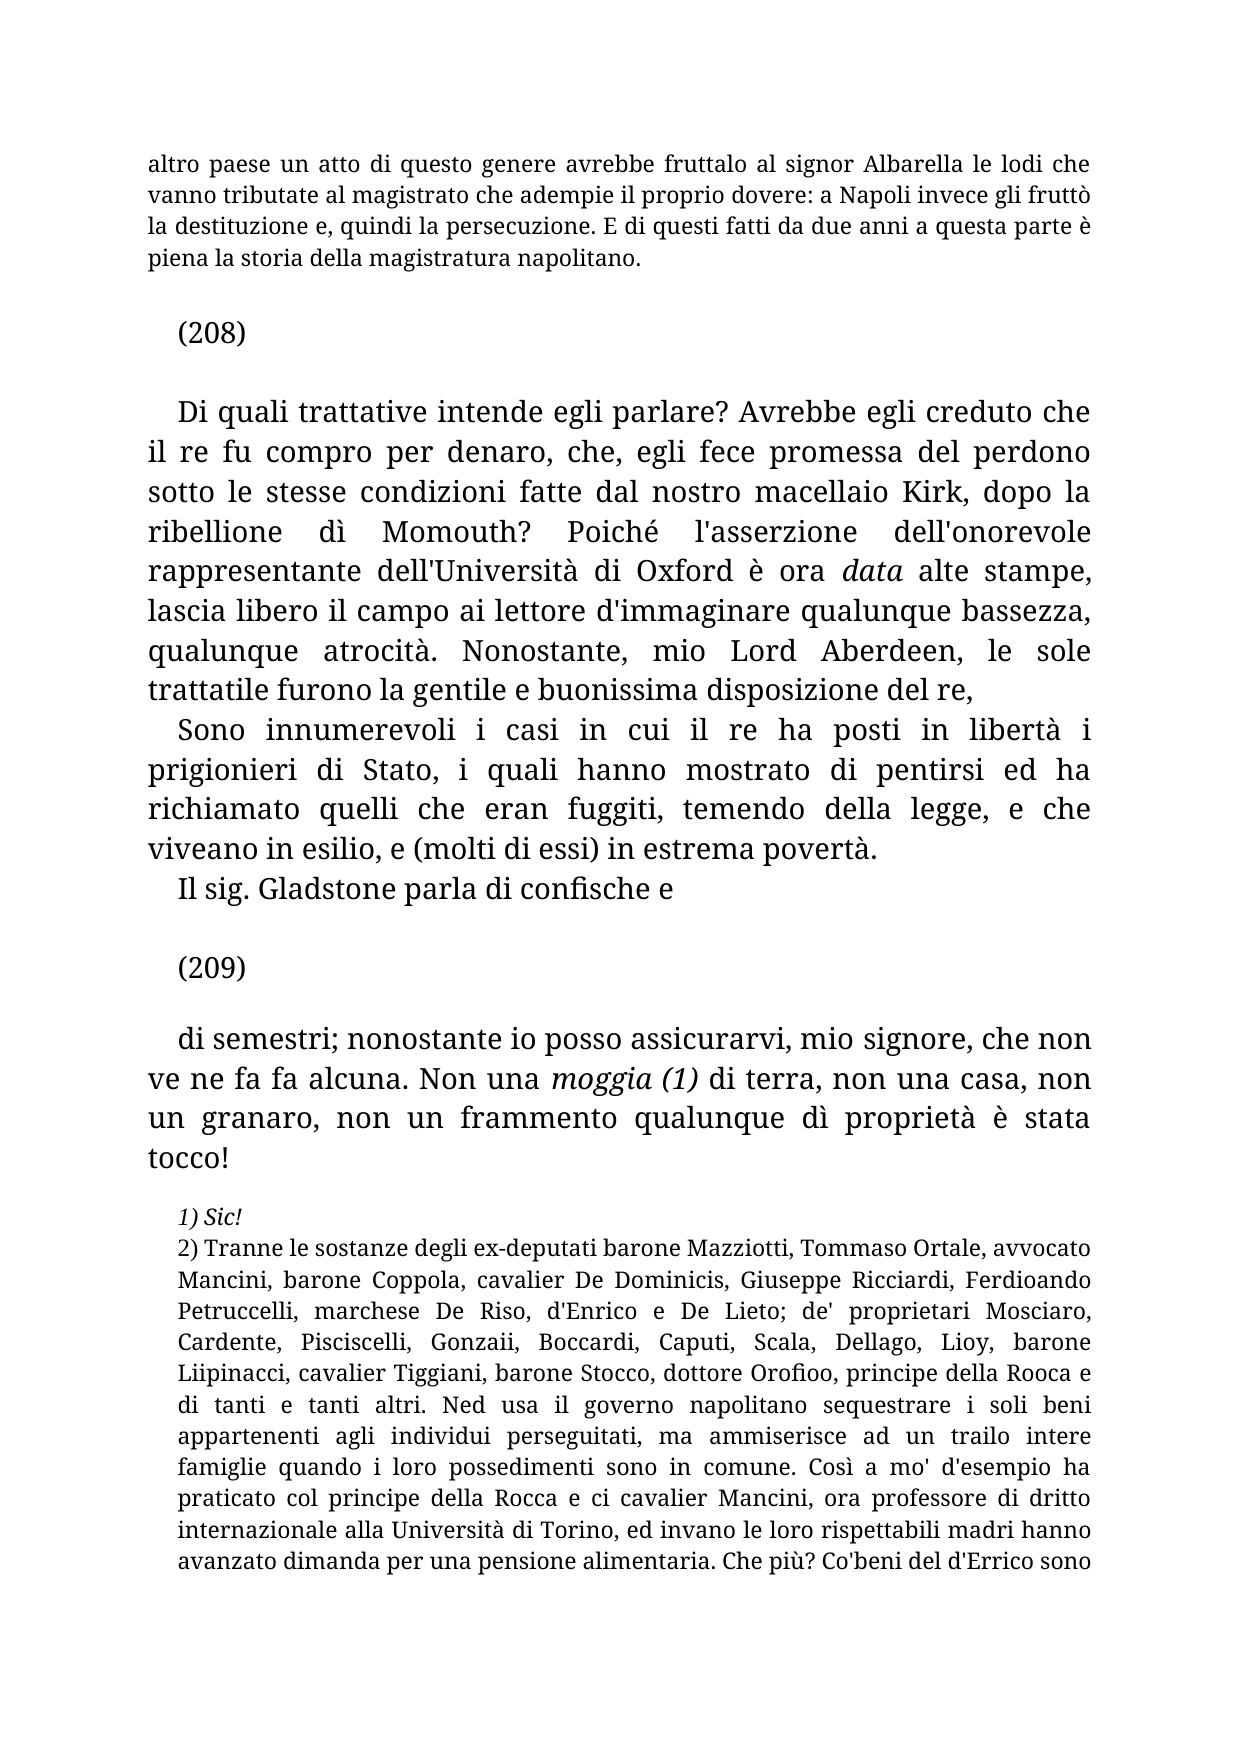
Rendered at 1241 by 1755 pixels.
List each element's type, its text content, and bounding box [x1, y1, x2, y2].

text (208) [148, 312, 1093, 352]
text altro paese un atto di questo genere avrebbe fruttalo al signor Albarella le lodi che vanno tributate al magistrato che adempie il proprio dovere: a Napoli invece gli fruttò la destituzione e, quindi la persecuzione. E di questi fatti da due anni a questa parte è piena la storia della magistratura napolitano. [148, 148, 1093, 273]
text Di quali trattative intende egli parlare? Avrebbe egli creduto che il re fu compro per denaro, che, egli fece promessa del perdono sotto le stesse condizioni fatte dal nostro macellaio Kirk, dopo la ribellione dì Momouth? Poiché l'asserzione dell'onorevole rappresentante dell'Università di Oxford è ora data alte stampe, lascia libero il campo ai lettore d'immaginare qualunque bassezza, qualunque atrocità. Nonostante, mio Lord Aberdeen, le sole trattatile furono la gentile e buonissima disposizione del re, [148, 392, 1093, 709]
list Sic! [177, 1201, 1093, 1232]
list Tranne le sostanze degli ex-deputati barone Mazziotti, Tommaso Ortale, avvocato Mancini, barone Coppola, cavalier De Dominicis, Giuseppe Ricciardi, Ferdioando Petruccelli, marchese De Riso, d'Enrico e De Lieto; de' proprietari Mosciaro, Cardente, Pisciscelli, Gonzaii, Boccardi, Caputi, Scala, Dellago, Lioy, barone Liipinacci, cavalier Tiggiani, barone Stocco, dottore Orofioo, principe della Rooca e di tanti e tanti altri. Ned usa il governo napolitano sequestrare i soli beni appartenenti agli individui perseguitati, ma ammiserisce ad un trailo intere famiglie quando i loro possedimenti sono in comune. Così a mo' d'esempio ha praticato col principe della Rocca e ci cavalier Mancini, ora professore di dritto internazionale alla Università di Torino, ed invano le loro rispettabili madri hanno avanzato dimanda per una pensione alimentaria. Che più? Co'beni del d'Errico sono [177, 1232, 1093, 1576]
text Il sig. Gladstone parla di confische e [148, 868, 1093, 908]
text Sono innumerevoli i casi in cui il re ha posti in libertà i prigionieri di Stato, i quali hanno mostrato di pentirsi ed ha richiamato quelli che eran fuggiti, temendo della legge, e che viveano in esilio, e (molti di essi) in estrema povertà. [148, 709, 1093, 868]
text (209) [148, 947, 1093, 987]
text di semestri; nonostante io posso assicurarvi, mio signore, che non ve ne fa fa alcuna. Non una moggia (1) di terra, non una casa, non un granaro, non un frammento qualunque dì proprietà è stata tocco! [148, 1018, 1093, 1177]
